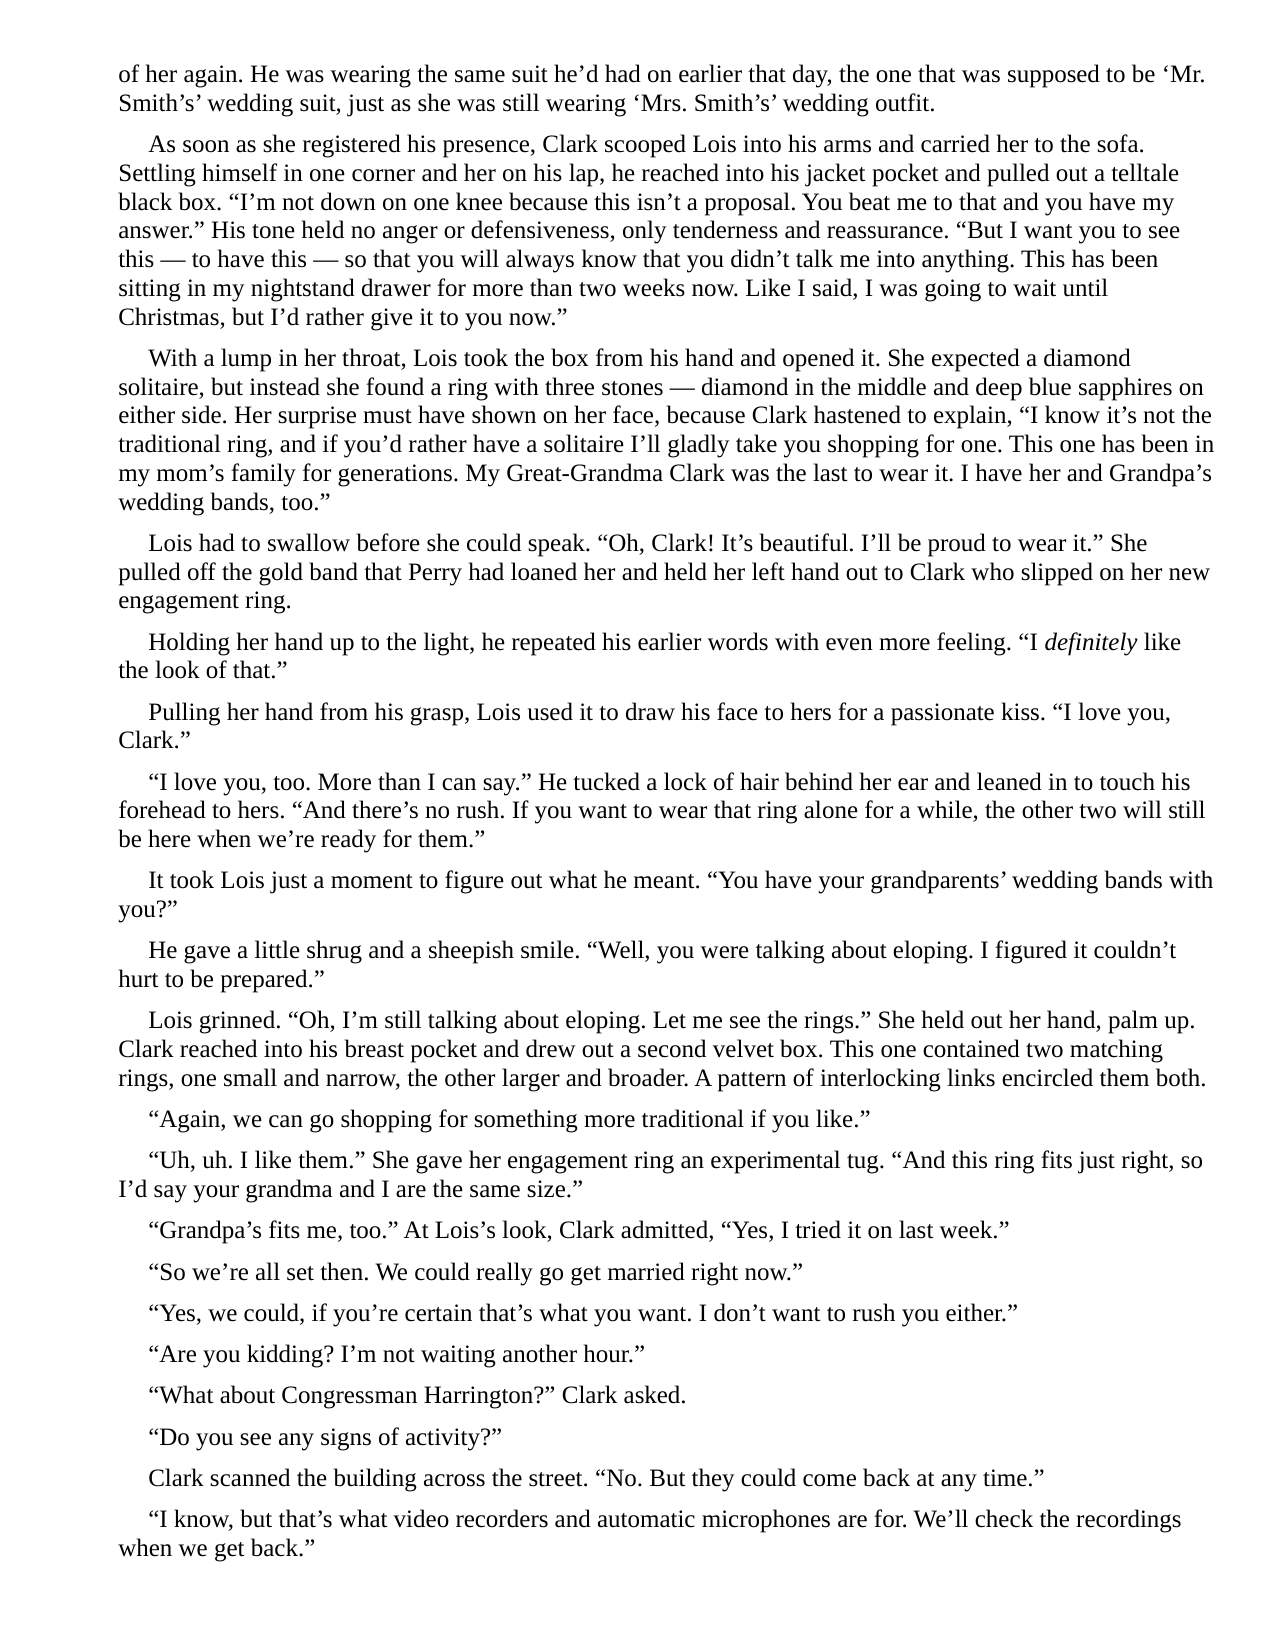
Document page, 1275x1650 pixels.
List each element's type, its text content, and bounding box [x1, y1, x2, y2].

text of her again. He was wearing the same suit he’d had on earlier that day, the one that was supposed to be ‘Mr. Smith’s’ wedding suit, just as she was still wearing ‘Mrs. Smith’s’ wedding outfit. [118, 59, 1216, 117]
text “I love you, too. More than I can say.” He tucked a lock of hair behind her ear and leaned in to touch his forehead to hers. “And there’s no rush. If you want to wear that ring alone for a while, the other two will still be here when we’re ready for them.” [118, 767, 1216, 853]
text Lois had to swallow before she could speak. “Oh, Clark! It’s beautiful. I’ll be proud to wear it.” She pulled off the gold band that Perry had loaned her and held her left hand out to Clark who slipped on her new engagement ring. [118, 528, 1216, 614]
text “Again, we can go shopping for something more traditional if you like.” [118, 1104, 1216, 1133]
text “So we’re all set then. We could really go get married right now.” [118, 1257, 1216, 1285]
text “Are you kidding? I’m not waiting another hour.” [118, 1339, 1216, 1368]
text Holding her hand up to the light, he repeated his earlier words with even more feeling. “I definitely like the look of that.” [118, 627, 1216, 684]
text Lois grinned. “Oh, I’m still talking about eloping. Let me see the rings.” She held out her hand, palm up. Clark reached into his breast pocket and drew out a second velvet box. This one contained two matching rings, one small and narrow, the other larger and broader. A pattern of interlocking links encircled them both. [118, 1005, 1216, 1092]
text “What about Congressman Harrington?” Clark asked. [118, 1380, 1216, 1409]
text Pulling her hand from his grasp, Lois used it to draw his face to hers for a passionate kiss. “I love you, Clark.” [118, 697, 1216, 754]
text With a lump in her throat, Lois took the box from his hand and opened it. She expected a diamond solitaire, but instead she found a ring with three stones — diamond in the middle and deep blue sapphires on either side. Her surprise must have shown on her face, because Clark hastened to explain, “I know it’s not the traditional ring, and if you’d rather have a solitaire I’ll gladly take you shopping for one. This one has been in my mom’s family for generations. My Great-Grandma Clark was the last to wear it. I have her and Grandpa’s wedding bands, too.” [118, 343, 1216, 515]
text As soon as she registered his presence, Clark scooped Lois into his arms and carried her to the sofa. Settling himself in one corner and her on his lap, he reached into his jacket pocket and pulled out a telltale black box. “I’m not down on one knee because this isn’t a proposal. You beat me to that and you have my answer.” His tone held no anger or defensiveness, only tenderness and reassurance. “But I want you to see this — to have this — so that you will always know that you didn’t talk me into anything. This has been sitting in my nightstand drawer for more than two weeks now. Like I said, I was going to wait until Christmas, but I’d rather give it to you now.” [118, 129, 1216, 330]
text “I know, but that’s what video recorders and automatic microphones are for. We’ll check the recordings when we get back.” [118, 1504, 1216, 1562]
text He gave a little shrug and a sheepish smile. “Well, you were talking about eloping. I figured it couldn’t hurt to be prepared.” [118, 935, 1216, 993]
text “Uh, uh. I like them.” She gave her engagement ring an experimental tug. “And this ring fits just right, so I’d say your grandma and I are the same size.” [118, 1145, 1216, 1203]
text “Grandpa’s fits me, too.” At Lois’s look, Clark admitted, “Yes, I tried it on last week.” [118, 1215, 1216, 1244]
text It took Lois just a moment to figure out what he meant. “You have your grandparents’ wedding bands with you?” [118, 865, 1216, 923]
text “Do you see any signs of activity?” [118, 1422, 1216, 1450]
text “Yes, we could, if you’re certain that’s what you want. I don’t want to rush you either.” [118, 1298, 1216, 1327]
text Clark scanned the building across the street. “No. But they could come back at any time.” [118, 1463, 1216, 1492]
